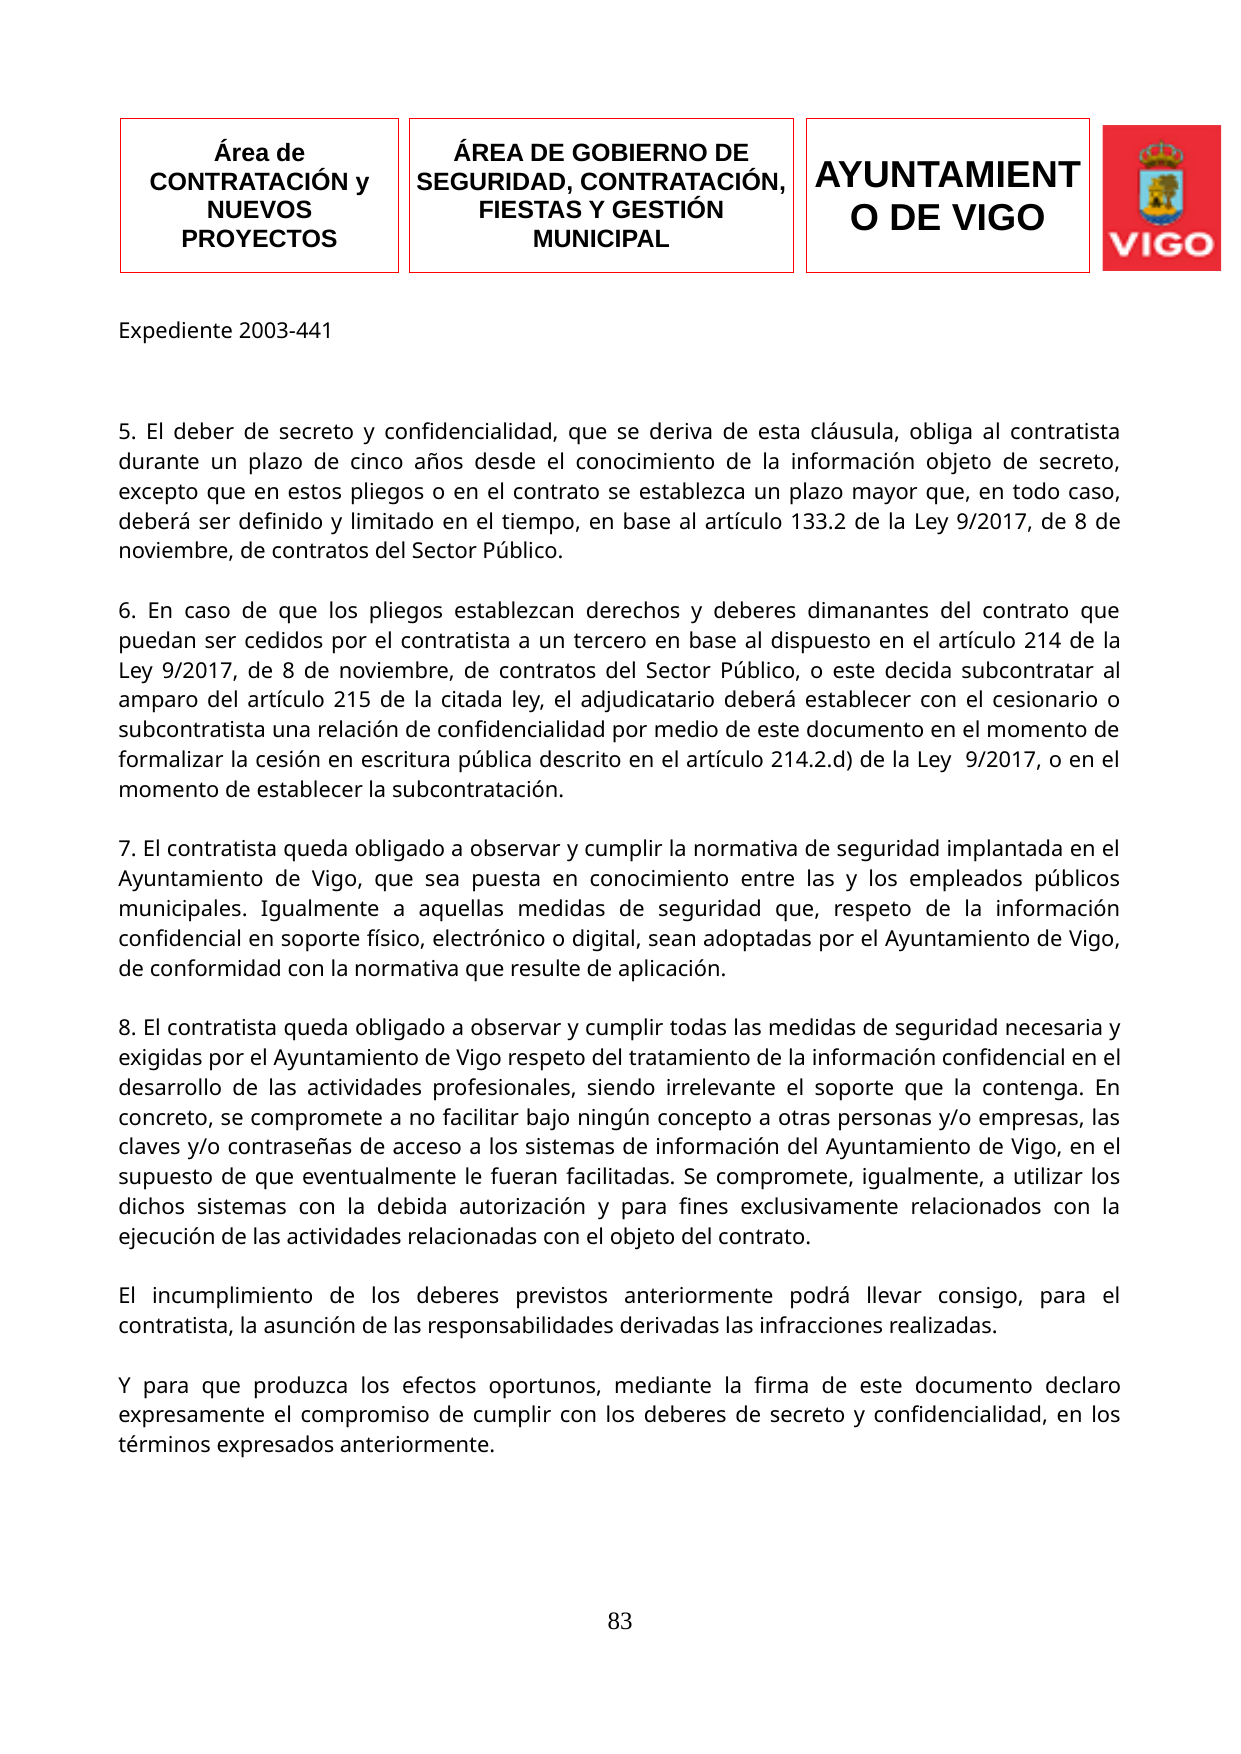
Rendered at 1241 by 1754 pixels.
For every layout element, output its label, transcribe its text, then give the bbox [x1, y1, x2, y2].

text Y para que produzca los efectos oportunos, mediante la firma de este documento declaro expresamente el compromiso de cumplir con los deberes de secreto y confidencialidad, en los términos expresados anteriormente. [118, 1369, 1122, 1459]
text El incumplimiento de los deberes previstos anteriormente podrá llevar consigo, para el contratista, la asunción de las responsabilidades derivadas las infracciones realizadas. [118, 1280, 1122, 1340]
text 5. El deber de secreto y confidencialidad, que se deriva de esta cláusula, obliga al contratista durante un plazo de cinco años desde el conocimiento de la información objeto de secreto, excepto que en estos pliegos o en el contrato se establezca un plazo mayor que, en todo caso, deberá ser definido y limitado en el tiempo, en base al artículo 133.2 de la Ley 9/2017, de 8 de noviembre, de contratos del Sector Público. [118, 416, 1122, 565]
text 7. El contratista queda obligado a observar y cumplir la normativa de seguridad implantada en el Ayuntamiento de Vigo, que sea puesta en conocimiento entre las y los empleados públicos municipales. Igualmente a aquellas medidas de seguridad que, respeto de la información confidencial en soporte físico, electrónico o digital, sean adoptadas por el Ayuntamiento de Vigo, de conformidad con la normativa que resulte de aplicación. [118, 833, 1122, 982]
text 6. En caso de que los pliegos establezcan derechos y deberes dimanantes del contrato que puedan ser cedidos por el contratista a un tercero en base al dispuesto en el artículo 214 de la Ley 9/2017, de 8 de noviembre, de contratos del Sector Público, o este decida subcontratar al amparo del artículo 215 de la citada ley, el adjudicatario deberá establecer con el cesionario o subcontratista una relación de confidencialidad por medio de este documento en el momento de formalizar la cesión en escritura pública descrito en el artículo 214.2.d) de la Ley 9/2017, o en el momento de establecer la subcontratación. [118, 595, 1122, 803]
text 8. El contratista queda obligado a observar y cumplir todas las medidas de seguridad necesaria y exigidas por el Ayuntamiento de Vigo respeto del tratamiento de la información confidencial en el desarrollo de las actividades profesionales, siendo irrelevante el soporte que la contenga. En concreto, se compromete a no facilitar bajo ningún concepto a otras personas y/o empresas, las claves y/o contraseñas de acceso a los sistemas de información del Ayuntamiento de Vigo, en el supuesto de que eventualmente le fueran facilitadas. Se compromete, igualmente, a utilizar los dichos sistemas con la debida autorización y para fines exclusivamente relacionados con la ejecución de las actividades relacionadas con el objeto del contrato. [118, 1012, 1122, 1250]
picture [1102, 125, 1222, 271]
